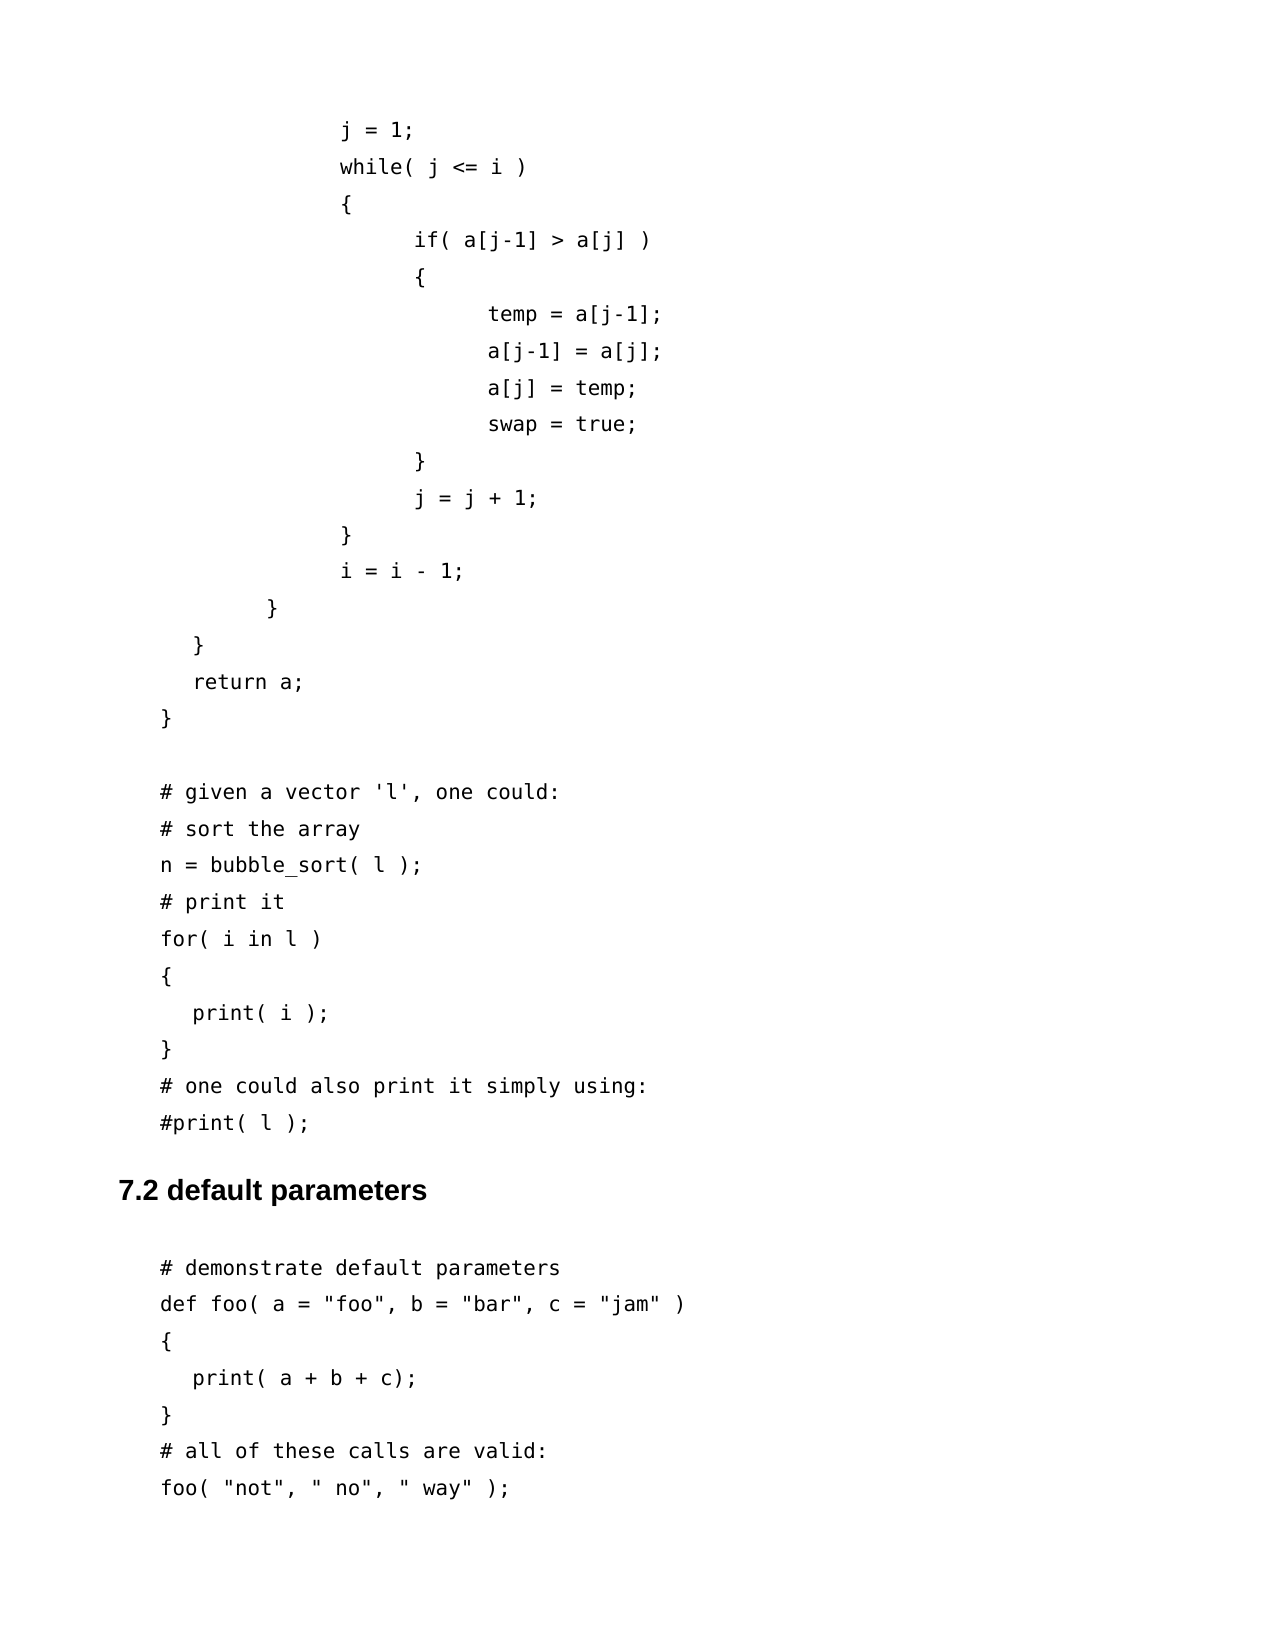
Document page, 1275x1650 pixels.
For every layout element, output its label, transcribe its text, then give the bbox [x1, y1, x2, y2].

text j = j + 1; [118, 486, 1157, 510]
text } [118, 523, 1157, 547]
text a[j] = temp; [118, 376, 1157, 400]
text } [118, 449, 1157, 473]
text return a; [118, 670, 1157, 694]
text j = 1; [118, 118, 1157, 142]
text # demonstrate default parameters [118, 1256, 1157, 1280]
text foo( "not", " no", " way" ); [118, 1476, 1157, 1500]
text { [118, 964, 1157, 988]
text # sort the array [118, 817, 1157, 841]
text temp = a[j-1]; [118, 302, 1157, 326]
text # one could also print it simply using: [118, 1074, 1157, 1098]
text i = i - 1; [118, 559, 1157, 584]
text # print it [118, 890, 1157, 914]
text { [118, 265, 1157, 289]
text # all of these calls are valid: [118, 1439, 1157, 1464]
text { [118, 192, 1157, 216]
text } [118, 1037, 1157, 1062]
text } [118, 596, 1157, 620]
text while( j <= i ) [118, 155, 1157, 179]
text a[j-1] = a[j]; [118, 339, 1157, 363]
text #print( l ); [118, 1111, 1157, 1135]
text swap = true; [118, 412, 1157, 437]
text } [118, 706, 1157, 731]
text for( i in l ) [118, 927, 1157, 951]
text { [118, 1329, 1157, 1353]
text } [118, 1403, 1157, 1427]
text def foo( a = "foo", b = "bar", c = "jam" ) [118, 1292, 1157, 1317]
text # given a vector 'l', one could: [118, 780, 1157, 804]
text n = bubble_sort( l ); [118, 853, 1157, 878]
text if( a[j-1] > a[j] ) [118, 228, 1157, 253]
text print( i ); [118, 1001, 1157, 1025]
text print( a + b + c); [118, 1366, 1157, 1390]
text } [118, 633, 1157, 657]
subtitle 7.2 default parameters [118, 1173, 1157, 1206]
